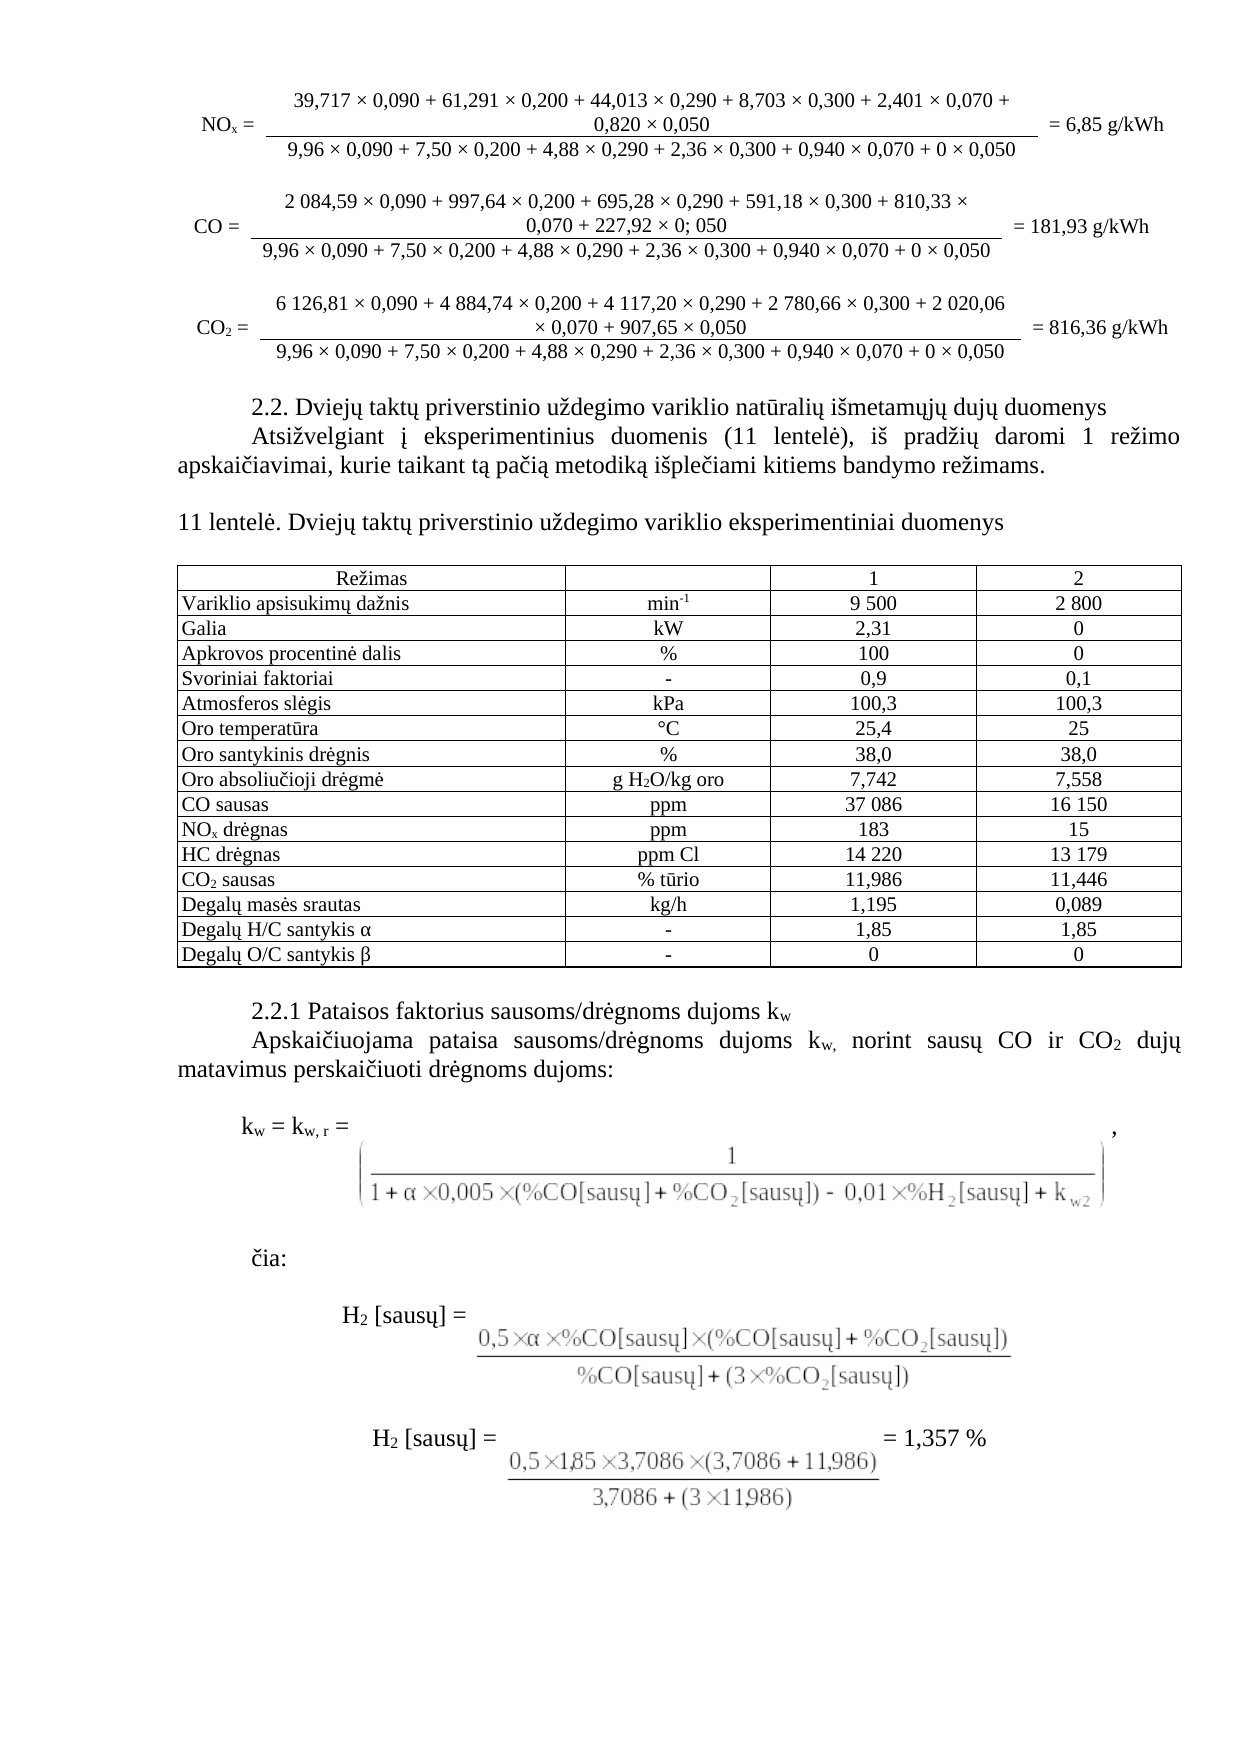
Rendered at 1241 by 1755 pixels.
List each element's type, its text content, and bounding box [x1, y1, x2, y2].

text 11 lentelė. Dviejų taktų priverstinio uždegimo variklio eksperimentiniai duomenys [177, 507, 1181, 536]
table_cell 1,85 [977, 917, 1181, 941]
table_cell 0 [771, 942, 976, 966]
table_cell 1,85 [771, 917, 976, 941]
table_cell Variklio apsisukimų dažnis [178, 591, 565, 615]
table_cell 0,1 [977, 666, 1181, 690]
table_cell Oro absoliučioji drėgmė [178, 767, 565, 791]
table_cell 9,96 × 0,090 + 7,50 × 0,200 + 4,88 × 0,290 + 2,36 × 0,300 + 0,940 × 0,070 + 0 × 0,050 [260, 340, 1021, 363]
text 2.2.1 Pataisos faktorius sausoms/drėgnoms dujoms kw [177, 996, 1181, 1025]
table_cell 38,0 [771, 741, 976, 766]
table_cell Degalų masės srautas [178, 892, 565, 916]
table_header = 181,93 g/kWh [1002, 189, 1181, 262]
table_header [566, 566, 770, 590]
table_cell Oro santykinis drėgnis [178, 741, 565, 766]
table_cell kg/h [566, 892, 770, 916]
table_cell 100 [771, 641, 976, 665]
table_cell 15 [977, 817, 1181, 841]
table_cell 25 [977, 716, 1181, 740]
table_header CO2 = [177, 291, 260, 363]
table_cell CO sausas [178, 792, 565, 816]
table_header CO = [177, 189, 251, 262]
table_cell 0,089 [977, 892, 1181, 916]
table_header NOx = [177, 88, 266, 161]
table_cell Galia [178, 616, 565, 640]
table_cell % [566, 741, 770, 766]
table_header = 6,85 g/kWh [1038, 88, 1181, 161]
table_cell ppm [566, 792, 770, 816]
table_header 6 126,81 × 0,090 + 4 884,74 × 0,200 + 4 117,20 × 0,290 + 2 780,66 × 0,300 + 2 020,06 × 0,070 + 907,65 × 0,050 [260, 291, 1021, 339]
table_cell 0 [977, 616, 1181, 640]
table_cell 11,986 [771, 867, 976, 891]
table_cell 2,31 [771, 616, 976, 640]
text Atsižvelgiant į eksperimentinius duomenis (11 lentelė), iš pradžių daromi 1 režimo apskaičiavimai, kurie taikant tą pačią metodiką išplečiami kitiems bandymo režimams. [177, 421, 1181, 478]
table_cell Apkrovos procentinė dalis [178, 641, 565, 665]
table_cell °C [566, 716, 770, 740]
table_cell - [566, 942, 770, 966]
table_cell 9,96 × 0,090 + 7,50 × 0,200 + 4,88 × 0,290 + 2,36 × 0,300 + 0,940 × 0,070 + 0 × 0,050 [266, 137, 1037, 161]
table_cell 100,3 [977, 691, 1181, 715]
table_cell 13 179 [977, 842, 1181, 866]
text čia: [177, 1243, 1181, 1272]
table_cell g H2O/kg oro [566, 767, 770, 791]
table_cell min-1 [566, 591, 770, 615]
table_cell - [566, 666, 770, 690]
table_header 39,717 × 0,090 + 61,291 × 0,200 + 44,013 × 0,290 + 8,703 × 0,300 + 2,401 × 0,070 + 0,820 × 0,050 [266, 88, 1037, 136]
table_cell 7,558 [977, 767, 1181, 791]
table_cell % tūrio [566, 867, 770, 891]
table_cell 100,3 [771, 691, 976, 715]
table_cell 0,9 [771, 666, 976, 690]
table_cell 38,0 [977, 741, 1181, 766]
table_cell CO2 sausas [178, 867, 565, 891]
table_cell 2 800 [977, 591, 1181, 615]
table_header 2 [977, 566, 1181, 590]
table_header Režimas [178, 566, 565, 590]
table_cell Svoriniai faktoriai [178, 666, 565, 690]
table_cell 0 [977, 641, 1181, 665]
table_cell NOx drėgnas [178, 817, 565, 841]
text Apskaičiuojama pataisa sausoms/drėgnoms dujoms kw, norint sausų CO ir CO2 dujų matavimus perskaičiuoti drėgnoms dujoms: [177, 1025, 1181, 1082]
table_cell ppm [566, 817, 770, 841]
table_cell 0 [977, 942, 1181, 966]
table_cell 37 086 [771, 792, 976, 816]
text 2.2. Dviejų taktų priverstinio uždegimo variklio natūralių išmetamųjų dujų duomenys [177, 392, 1181, 421]
table_cell Atmosferos slėgis [178, 691, 565, 715]
table_cell 183 [771, 817, 976, 841]
table_cell 7,742 [771, 767, 976, 791]
text H2 [sausų] = = 1,357 % [177, 1423, 1181, 1515]
table_cell kPa [566, 691, 770, 715]
table_cell 11,446 [977, 867, 1181, 891]
text H2 [sausų] = [177, 1300, 1181, 1394]
table_cell - [566, 917, 770, 941]
text kw = kw, r = , [177, 1111, 1181, 1214]
table_cell ppm Cl [566, 842, 770, 866]
table_cell Oro temperatūra [178, 716, 565, 740]
table_cell HC drėgnas [178, 842, 565, 866]
table_cell Degalų H/C santykis α [178, 917, 565, 941]
table_cell 25,4 [771, 716, 976, 740]
table_header 2 084,59 × 0,090 + 997,64 × 0,200 + 695,28 × 0,290 + 591,18 × 0,300 + 810,33 × 0,070 + 227,92 × 0; 050 [251, 189, 1002, 237]
table_cell kW [566, 616, 770, 640]
table_cell 1,195 [771, 892, 976, 916]
table_header = 816,36 g/kWh [1021, 291, 1181, 363]
table_cell 14 220 [771, 842, 976, 866]
table_cell Degalų O/C santykis β [178, 942, 565, 966]
table_cell % [566, 641, 770, 665]
table_header 1 [771, 566, 976, 590]
table_cell 16 150 [977, 792, 1181, 816]
table_cell 9,96 × 0,090 + 7,50 × 0,200 + 4,88 × 0,290 + 2,36 × 0,300 + 0,940 × 0,070 + 0 × 0,050 [251, 239, 1002, 262]
table_cell 9 500 [771, 591, 976, 615]
